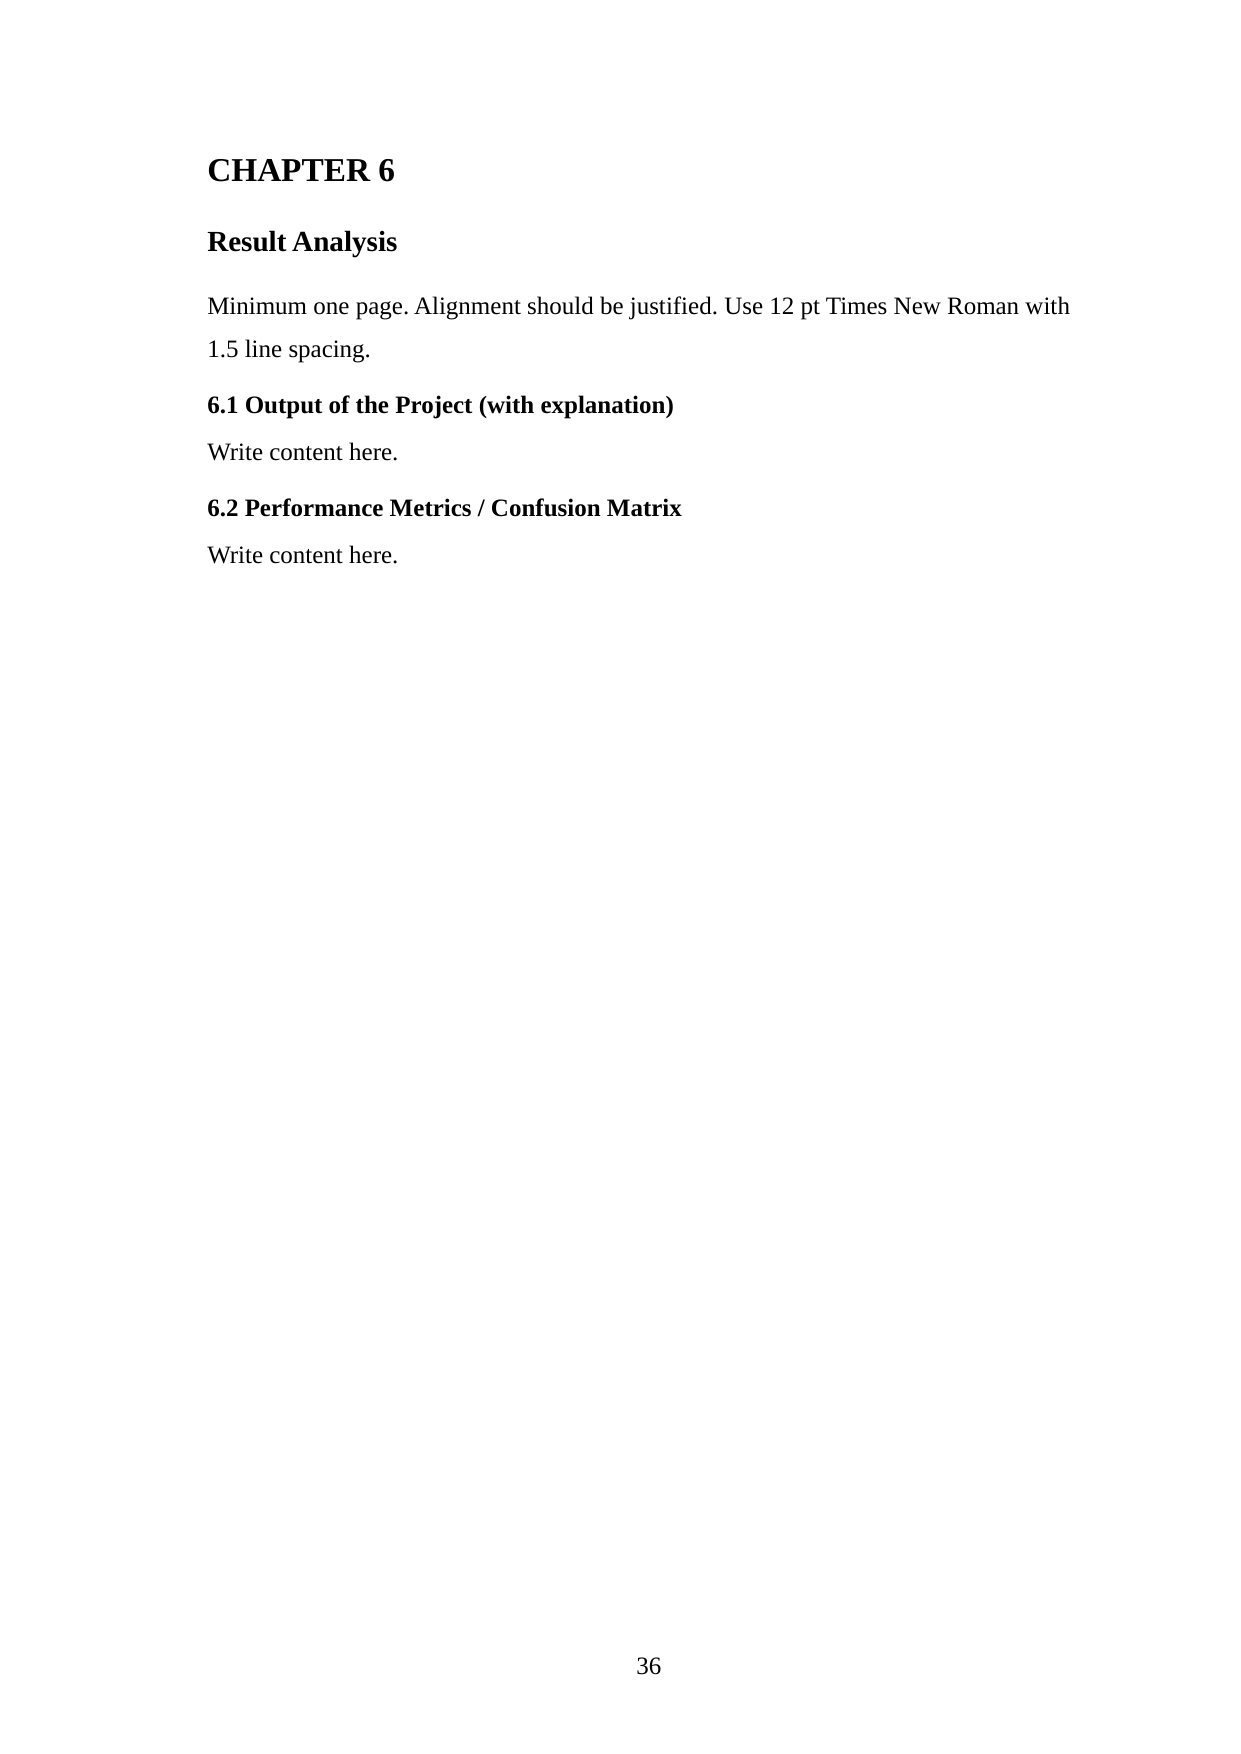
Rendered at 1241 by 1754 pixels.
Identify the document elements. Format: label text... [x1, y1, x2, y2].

text Result Analysis [207, 224, 1091, 258]
text 6.2 Performance Metrics / Confusion Matrix [207, 493, 1091, 522]
text 6.1 Output of the Project (with explanation) [207, 390, 1091, 419]
text CHAPTER 6 [207, 150, 1091, 188]
text Minimum one page. Alignment should be justified. Use 12 pt Times New Roman with 1.5 line spacing. [207, 291, 1091, 363]
text Write content here. [207, 540, 1091, 569]
text Write content here. [207, 437, 1091, 466]
